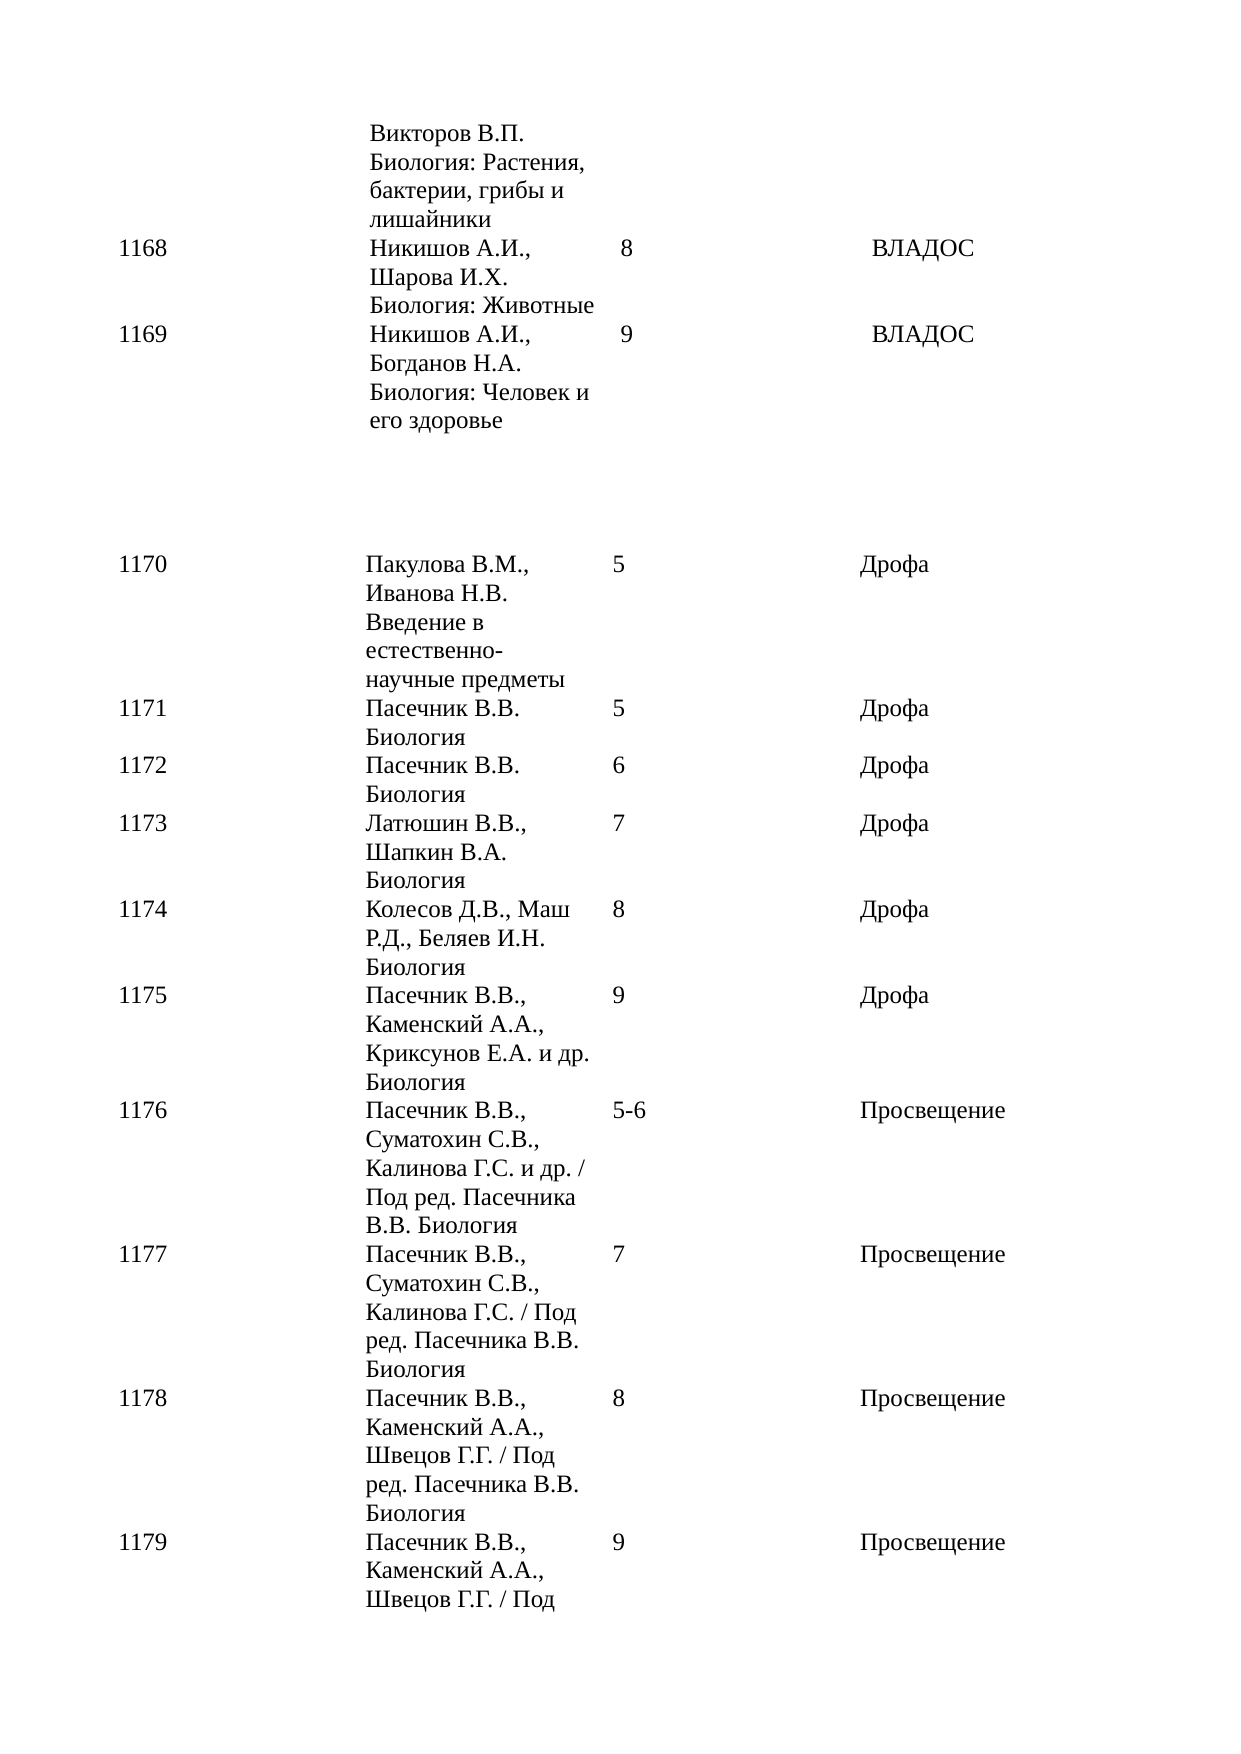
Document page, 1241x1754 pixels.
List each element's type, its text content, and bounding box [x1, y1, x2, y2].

table_cell Латюшин В.В., Шапкин В.А. Биология [354, 808, 601, 894]
table_cell 1176 [107, 1096, 354, 1239]
table_cell 1169 [107, 319, 358, 434]
table_cell 1178 [107, 1383, 354, 1527]
table_cell [609, 118, 860, 233]
table_cell 5-6 [601, 1096, 848, 1239]
table_cell Никишов А.И., Богданов Н.А. Биология: Человек и его здоровье [358, 319, 609, 434]
table_cell [107, 118, 358, 233]
table_cell 9 [609, 319, 860, 434]
table_cell 8 [601, 894, 848, 981]
table_cell Пасечник В.В., Суматохин С.В., Калинова Г.С. / Под ред. Пасечника В.В. Биология [354, 1239, 601, 1383]
table_cell 7 [601, 1239, 848, 1383]
table_cell 1171 [107, 693, 354, 751]
table_cell Дрофа [849, 751, 1096, 808]
table_cell Пасечник В.В. Биология [354, 693, 601, 751]
table_header Дрофа [849, 549, 1096, 693]
table_cell Пасечник В.В., Каменский А.А., Криксунов Е.А. и др. Биология [354, 981, 601, 1096]
table_cell Колесов Д.В., Маш Р.Д., Беляев И.Н. Биология [354, 894, 601, 981]
table_cell 1177 [107, 1239, 354, 1383]
table_cell Дрофа [849, 894, 1096, 981]
table_cell ВЛАДОС [860, 233, 1111, 319]
table_cell 1172 [107, 751, 354, 808]
table_cell 1179 [107, 1527, 354, 1613]
table_header 1170 [107, 549, 354, 693]
table_cell 8 [601, 1383, 848, 1527]
table_cell 1168 [107, 233, 358, 319]
table_header 5 [601, 549, 848, 693]
table_cell Дрофа [849, 693, 1096, 751]
table_cell ВЛАДОС [860, 319, 1111, 434]
table_cell Просвещение [849, 1383, 1096, 1527]
table_cell Пасечник В.В. Биология [354, 751, 601, 808]
table_cell 1174 [107, 894, 354, 981]
table_cell Дрофа [849, 981, 1096, 1096]
table_cell 1173 [107, 808, 354, 894]
table_cell 9 [601, 981, 848, 1096]
table_cell Пасечник В.В., Каменский А.А., Швецов Г.Г. / Под [354, 1527, 601, 1613]
table_cell [860, 118, 1111, 233]
table_cell Викторов В.П. Биология: Растения, бактерии, грибы и лишайники [358, 118, 609, 233]
table_cell 6 [601, 751, 848, 808]
table_cell 9 [601, 1527, 848, 1613]
table_cell Просвещение [849, 1527, 1096, 1613]
table_cell Дрофа [849, 808, 1096, 894]
table_cell 7 [601, 808, 848, 894]
table_cell Никишов А.И., Шарова И.Х. Биология: Животные [358, 233, 609, 319]
table_cell 8 [609, 233, 860, 319]
table_cell Просвещение [849, 1239, 1096, 1383]
table_cell 1175 [107, 981, 354, 1096]
table_cell Просвещение [849, 1096, 1096, 1239]
table_cell Пасечник В.В., Каменский А.А., Швецов Г.Г. / Под ред. Пасечника В.В. Биология [354, 1383, 601, 1527]
table_cell Пасечник В.В., Суматохин С.В., Калинова Г.С. и др. / Под ред. Пасечника В.В. Биология [354, 1096, 601, 1239]
table_header Пакулова В.М., Иванова Н.В. Введение в естественно-научные предметы [354, 549, 601, 693]
table_cell 5 [601, 693, 848, 751]
